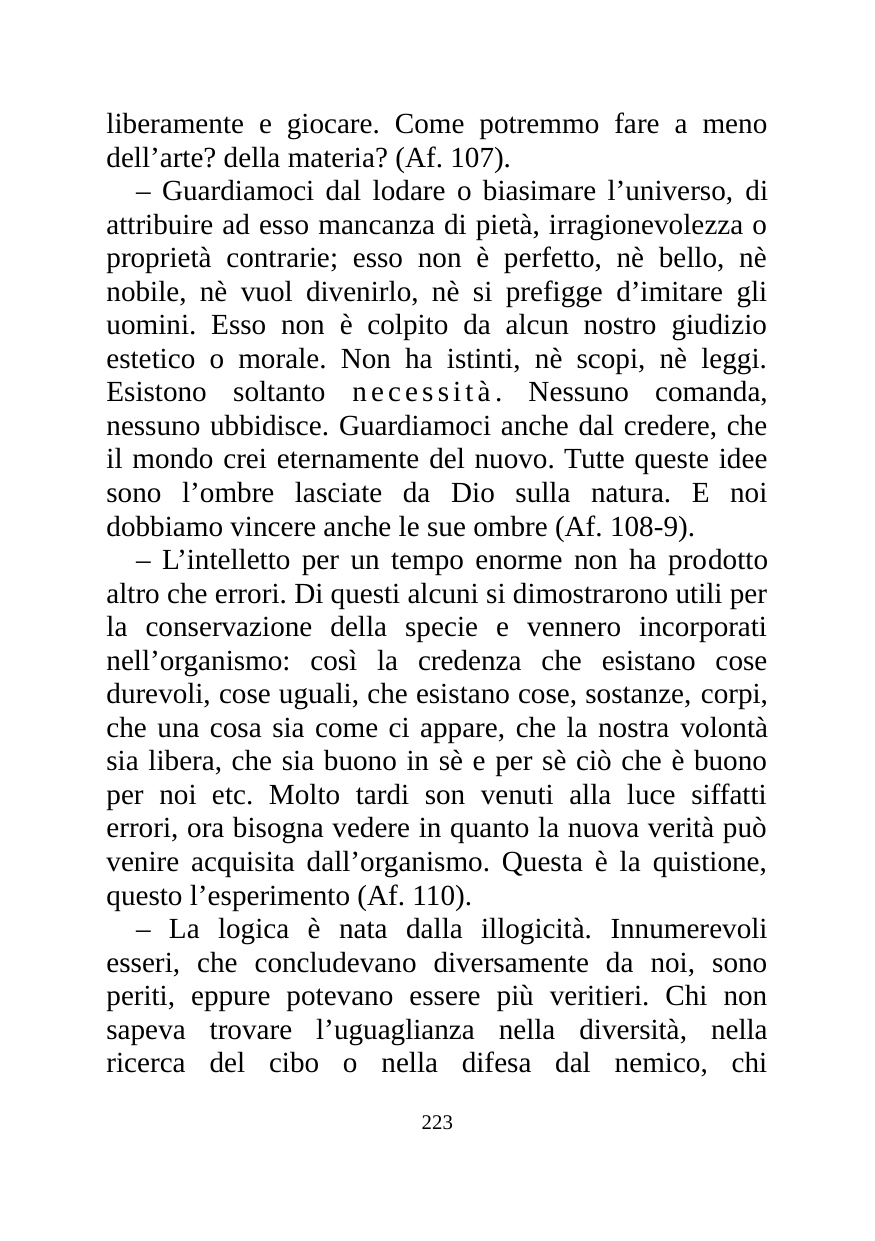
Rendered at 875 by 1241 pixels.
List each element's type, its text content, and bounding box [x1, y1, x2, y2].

text – La logica è nata dalla illogicità. Innumerevoli esseri, che concludevano diversamente da noi, sono periti, eppure potevano essere più veritieri. Chi non sapeva trovare l’uguaglianza nella diversità, nella ricerca del cibo o nella difesa dal nemico, chi [106, 911, 768, 1079]
text – L’intelletto per un tempo enorme non ha prodotto altro che errori. Di questi alcuni si dimostrarono utili per la conservazione della specie e vennero incorporati nell’organismo: così la credenza che esistano cose durevoli, cose uguali, che esistano cose, sostanze, corpi, che una cosa sia come ci appare, che la nostra volontà sia libera, che sia buono in sè e per sè ciò che è buono per noi etc. Molto tardi son venuti alla luce siffatti errori, ora bisogna vedere in quanto la nuova verità può venire acquisita dall’organismo. Questa è la quistione, questo l’esperimento (Af. 110). [106, 542, 768, 911]
text liberamente e giocare. Come potremmo fare a meno dell’arte? della materia? (Af. 107). [106, 106, 768, 173]
text – Guardiamoci dal lodare o biasimare l’universo, di attribuire ad esso mancanza di pietà, irragionevolezza o proprietà contrarie; esso non è perfetto, nè bello, nè nobile, nè vuol divenirlo, nè si prefigge d’imitare gli uomini. Esso non è colpito da alcun nostro giudizio estetico o morale. Non ha istinti, nè scopi, nè leggi. Esistono soltanto necessità. Nessuno comanda, nessuno ubbidisce. Guardiamoci anche dal credere, che il mondo crei eternamente del nuovo. Tutte queste idee sono l’ombre lasciate da Dio sulla natura. E noi dobbiamo vincere anche le sue ombre (Af. 108-9). [106, 173, 768, 542]
